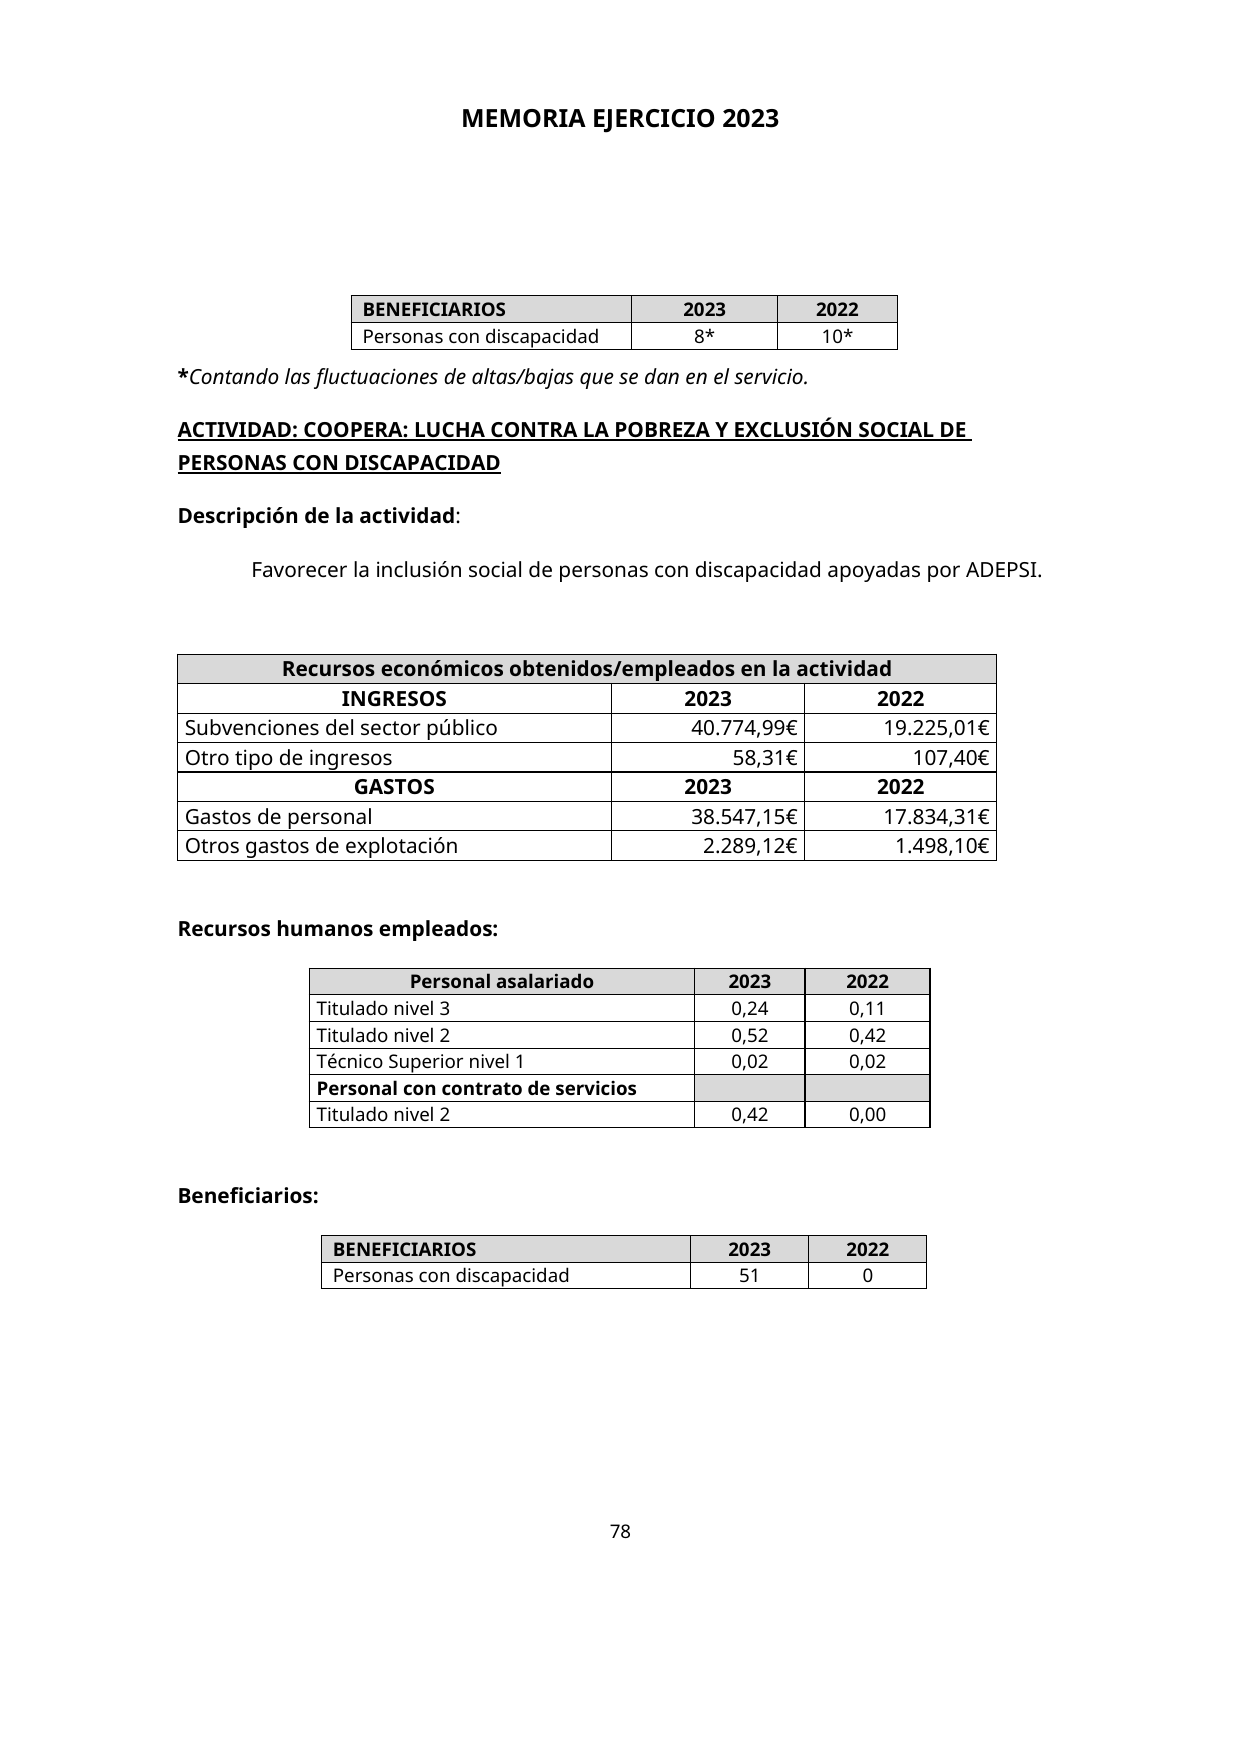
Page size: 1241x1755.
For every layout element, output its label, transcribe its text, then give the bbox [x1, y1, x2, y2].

table_cell 0,42 [695, 1102, 804, 1127]
text *Contando las fluctuaciones de altas/bajas que se dan en el servicio. [177, 362, 1063, 390]
table_cell [695, 1075, 804, 1101]
table_cell Subvenciones del sector público [178, 714, 611, 742]
table_cell 2022 [805, 684, 996, 712]
table_header Personal asalariado [310, 969, 694, 994]
text ACTIVIDAD: COOPERA: LUCHA CONTRA LA POBREZA Y EXCLUSIÓN SOCIAL DE PERSONAS CON DISCAPACIDAD [177, 415, 1063, 476]
table_cell Titulado nivel 3 [310, 995, 694, 1021]
table_header 2023 [691, 1236, 808, 1262]
table_cell 19.225,01€ [805, 714, 996, 742]
table_cell 51 [691, 1263, 808, 1288]
text Favorecer la inclusión social de personas con discapacidad apoyadas por ADEPSI. [177, 555, 1063, 583]
table_header Recursos económicos obtenidos/empleados en la actividad [178, 655, 996, 683]
table_cell Técnico Superior nivel 1 [310, 1049, 694, 1074]
table_header BENEFICIARIOS [352, 296, 631, 322]
table_cell Personas con discapacidad [352, 323, 631, 348]
table_cell 1.498,10€ [805, 831, 996, 860]
table_cell 0 [809, 1263, 926, 1288]
table_cell 107,40€ [805, 743, 996, 771]
table_cell Personal con contrato de servicios [310, 1075, 694, 1101]
table_cell 10* [778, 323, 897, 348]
table_cell 2.289,12€ [612, 831, 804, 860]
table_cell 0,00 [806, 1102, 929, 1127]
table_cell 0,11 [806, 995, 929, 1021]
table_cell 0,52 [695, 1022, 804, 1047]
table_cell 2023 [612, 773, 804, 801]
table_cell 0,02 [695, 1049, 804, 1074]
table_cell Titulado nivel 2 [310, 1102, 694, 1127]
table_header 2023 [632, 296, 777, 322]
table_cell 2022 [805, 773, 996, 801]
table_cell 17.834,31€ [805, 802, 996, 830]
table_cell 58,31€ [612, 743, 804, 771]
text Descripción de la actividad: [177, 501, 1063, 530]
text Recursos humanos empleados: [177, 914, 1063, 943]
table_header 2023 [695, 969, 804, 994]
table_cell INGRESOS [178, 684, 611, 712]
table_header 2022 [809, 1236, 926, 1262]
table_cell Titulado nivel 2 [310, 1022, 694, 1047]
table_cell GASTOS [178, 773, 611, 801]
table_cell [806, 1075, 929, 1101]
table_cell Otro tipo de ingresos [178, 743, 611, 771]
table_cell Gastos de personal [178, 802, 611, 830]
table_cell 0,24 [695, 995, 804, 1021]
table_header BENEFICIARIOS [322, 1236, 690, 1262]
table_cell 0,02 [806, 1049, 929, 1074]
table_cell 2023 [612, 684, 804, 712]
table_header 2022 [806, 969, 929, 994]
table_cell 0,42 [806, 1022, 929, 1047]
table_cell 8* [632, 323, 777, 348]
text Beneficiarios: [177, 1182, 1063, 1210]
table_cell 38.547,15€ [612, 802, 804, 830]
table_header 2022 [778, 296, 897, 322]
table_cell 40.774,99€ [612, 714, 804, 742]
table_cell Otros gastos de explotación [178, 831, 611, 860]
table_cell Personas con discapacidad [322, 1263, 690, 1288]
